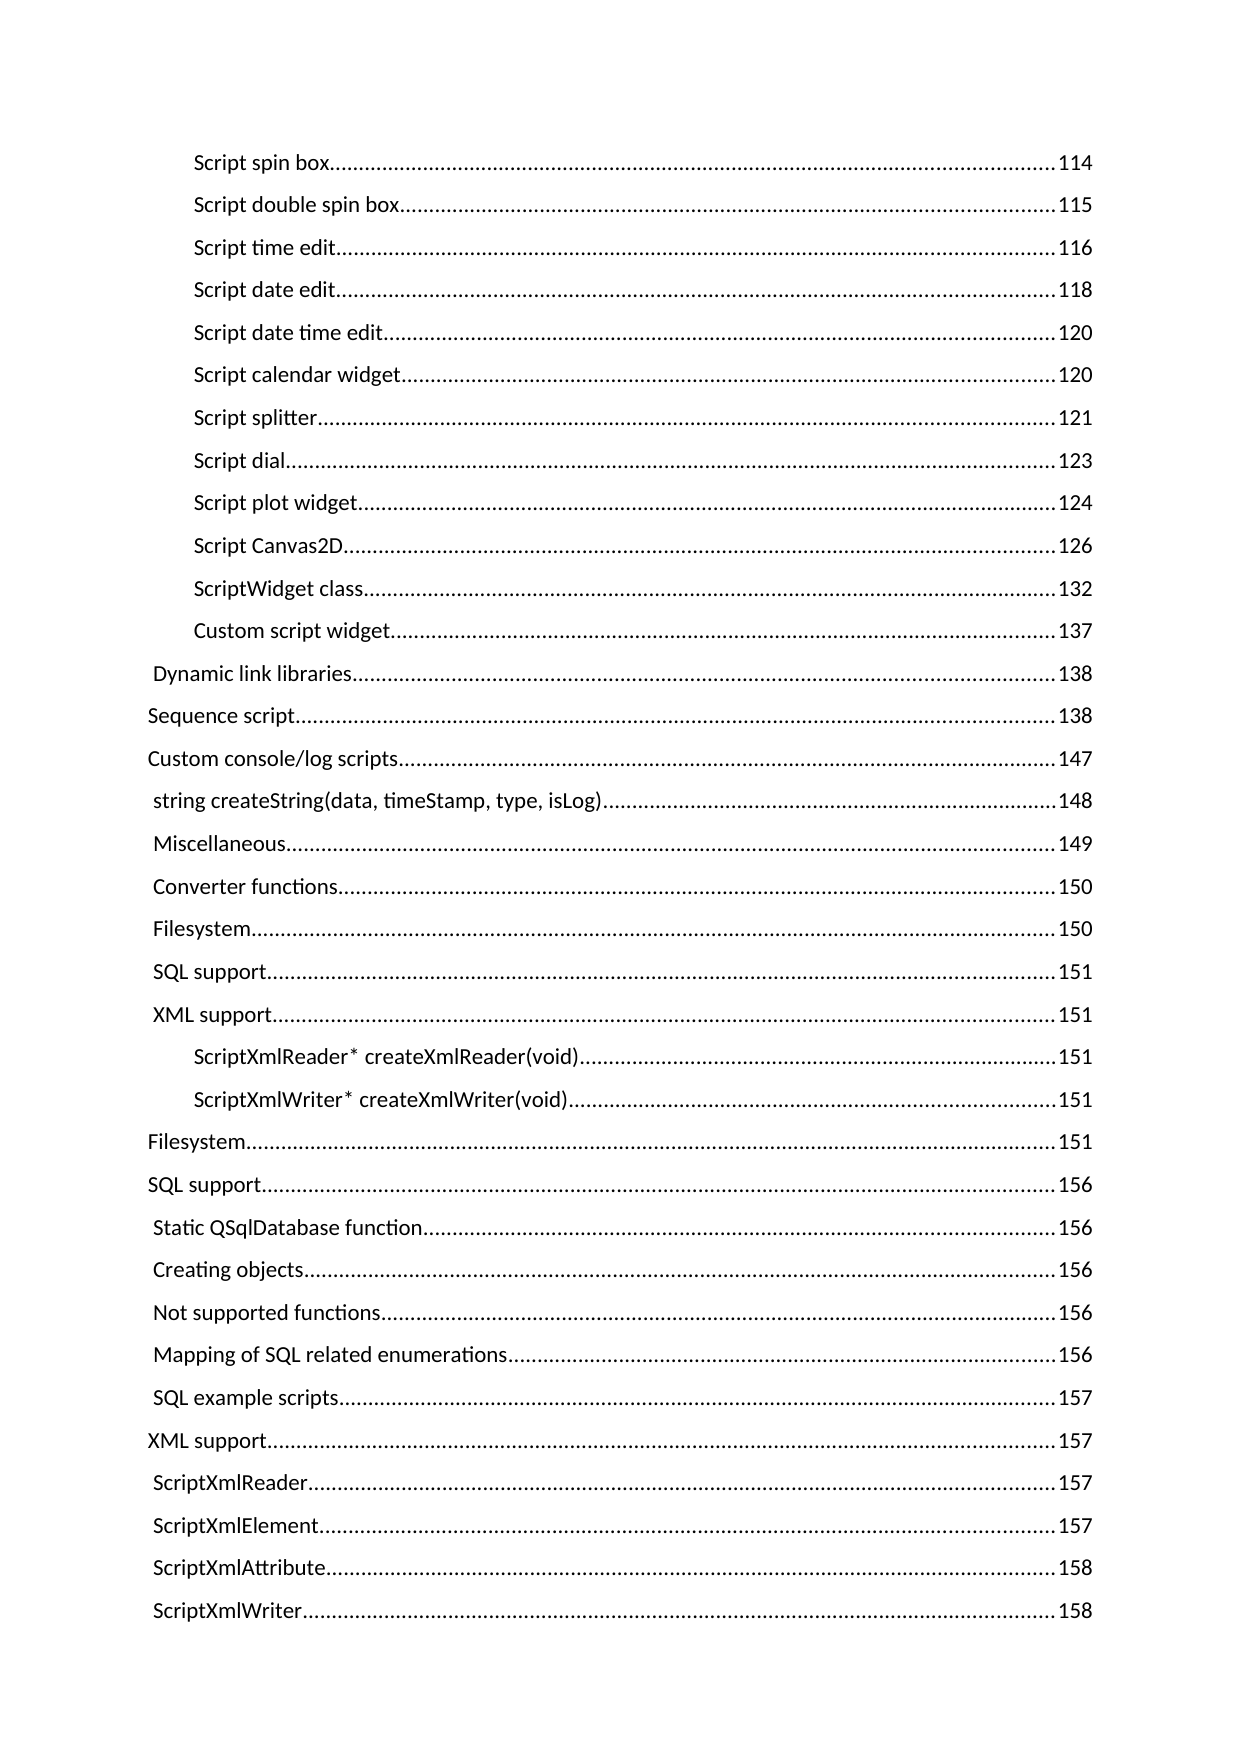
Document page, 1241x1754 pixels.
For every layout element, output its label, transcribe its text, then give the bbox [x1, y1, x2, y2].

text Miscellaneous 149 [153, 829, 1093, 857]
text Sequence script 138 [148, 701, 1093, 729]
text Not supported functions 156 [153, 1298, 1093, 1326]
text XML support 151 [153, 1000, 1093, 1028]
text Dynamic link libraries 138 [153, 659, 1093, 687]
text ScriptXmlReader 157 [153, 1468, 1093, 1496]
text Script double spin box 115 [193, 190, 1093, 218]
text Custom console/log scripts 147 [148, 744, 1093, 772]
text SQL support 156 [148, 1170, 1093, 1198]
text ScriptXmlWriter* createXmlWriter(void) 151 [193, 1085, 1093, 1113]
text ScriptWidget class 132 [193, 574, 1093, 602]
text Creating objects 156 [153, 1255, 1093, 1283]
text Script spin box 114 [193, 148, 1093, 176]
text Script time edit 116 [193, 233, 1093, 261]
text ScriptXmlWriter 158 [153, 1596, 1093, 1624]
text Converter functions 150 [153, 872, 1093, 900]
text Filesystem 150 [153, 914, 1093, 942]
text Static QSqlDatabase function 156 [153, 1213, 1093, 1241]
text Mapping of SQL related enumerations 156 [153, 1341, 1093, 1368]
text string createString(data, timeStamp, type, isLog) 148 [153, 787, 1093, 815]
text Script date time edit 120 [193, 318, 1093, 346]
text XML support 157 [148, 1426, 1093, 1454]
text Script dial 123 [193, 446, 1093, 474]
text Script Canvas2D 126 [193, 531, 1093, 559]
text Filesystem 151 [148, 1127, 1093, 1156]
text ScriptXmlReader* createXmlReader(void) 151 [193, 1042, 1093, 1070]
text Script date edit 118 [193, 275, 1093, 303]
text SQL example scripts 157 [153, 1383, 1093, 1411]
text Script calendar widget 120 [193, 361, 1093, 389]
text ScriptXmlAttribute 158 [153, 1553, 1093, 1582]
text Custom script widget 137 [193, 616, 1093, 644]
text ScriptXmlElement 157 [153, 1511, 1093, 1539]
text Script plot widget 124 [193, 488, 1093, 516]
text SQL support 151 [153, 957, 1093, 985]
text Script splitter 121 [193, 403, 1093, 431]
